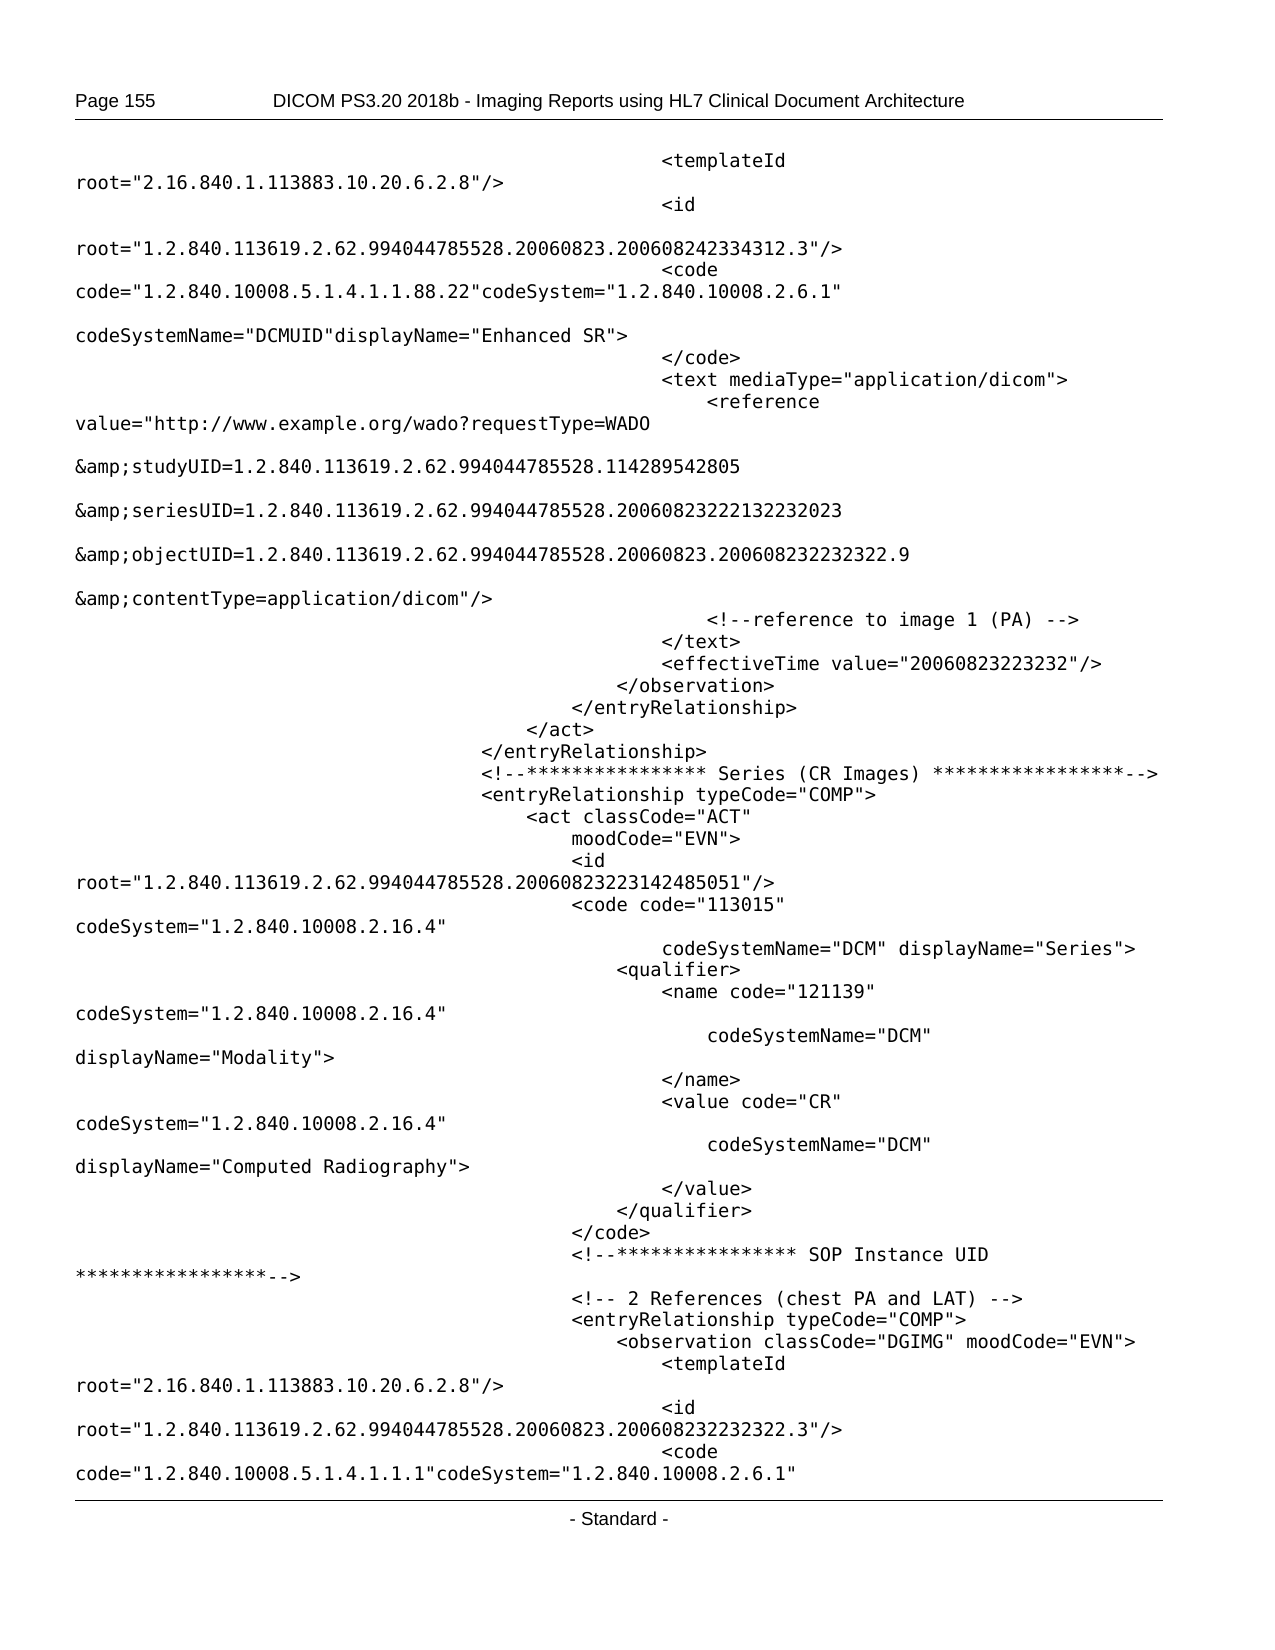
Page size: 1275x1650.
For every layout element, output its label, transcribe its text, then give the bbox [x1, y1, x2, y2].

text <templateId root="2.16.840.1.113883.10.20.6.2.8"/> <id root="1.2.840.113619.2.62.994044785528.20060823.200608242334312.3"/> <code code="1.2.840.10008.5.1.4.1.1.88.22"codeSystem="1.2.840.10008.2.6.1" codeSystemName="DCMUID"displayName="Enhanced SR"> </code> <text mediaType="application/dicom"> <reference value="http://www.example.org/wado?requestType=WADO &amp;studyUID=1.2.840.113619.2.62.994044785528.114289542805 &amp;seriesUID=1.2.840.113619.2.62.994044785528.20060823222132232023 &amp;objectUID=1.2.840.113619.2.62.994044785528.20060823.200608232232322.9 &amp;contentType=application/dicom"/> <!--reference to image 1 (PA) --> </text> <effectiveTime value="20060823223232"/> </observation> </entryRelationship> </act> </entryRelationship> <!--**************** Series (CR Images) *****************--> <entryRelationship typeCode="COMP"> <act classCode="ACT" moodCode="EVN"> <id root="1.2.840.113619.2.62.994044785528.20060823223142485051"/> <code code="113015" codeSystem="1.2.840.10008.2.16.4" codeSystemName="DCM" displayName="Series"> <qualifier> <name code="121139" codeSystem="1.2.840.10008.2.16.4" codeSystemName="DCM" displayName="Modality"> </name> <value code="CR" codeSystem="1.2.840.10008.2.16.4" codeSystemName="DCM" displayName="Computed Radiography"> </value> </qualifier> </code> <!--**************** SOP Instance UID *****************--> <!-- 2 References (chest PA and LAT) --> <entryRelationship typeCode="COMP"> <observation classCode="DGIMG" moodCode="EVN"> <templateId root="2.16.840.1.113883.10.20.6.2.8"/> <id root="1.2.840.113619.2.62.994044785528.20060823.200608232232322.3"/> <code code="1.2.840.10008.5.1.4.1.1.1"codeSystem="1.2.840.10008.2.6.1" [75, 150, 1162, 1484]
